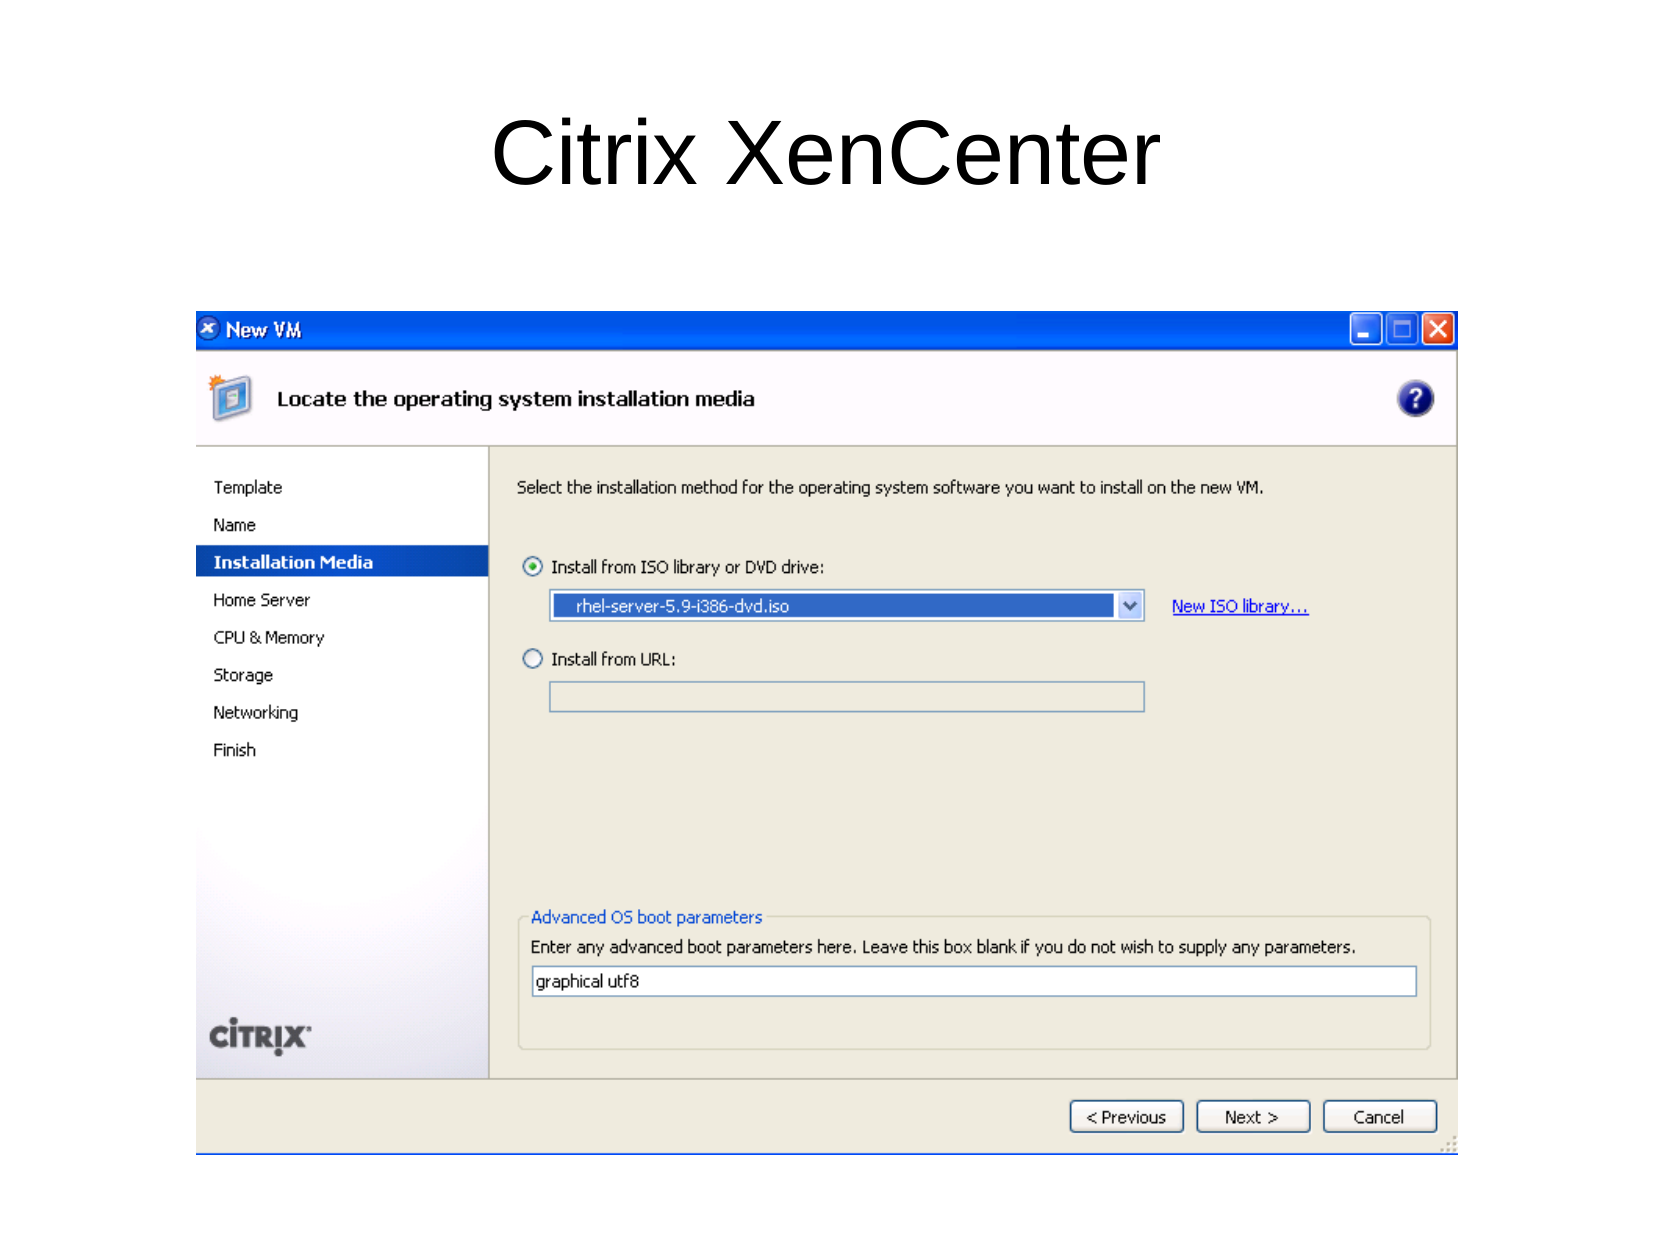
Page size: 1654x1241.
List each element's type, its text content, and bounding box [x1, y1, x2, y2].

title Citrix XenCenter [82, 49, 1571, 257]
picture [196, 311, 1458, 1156]
